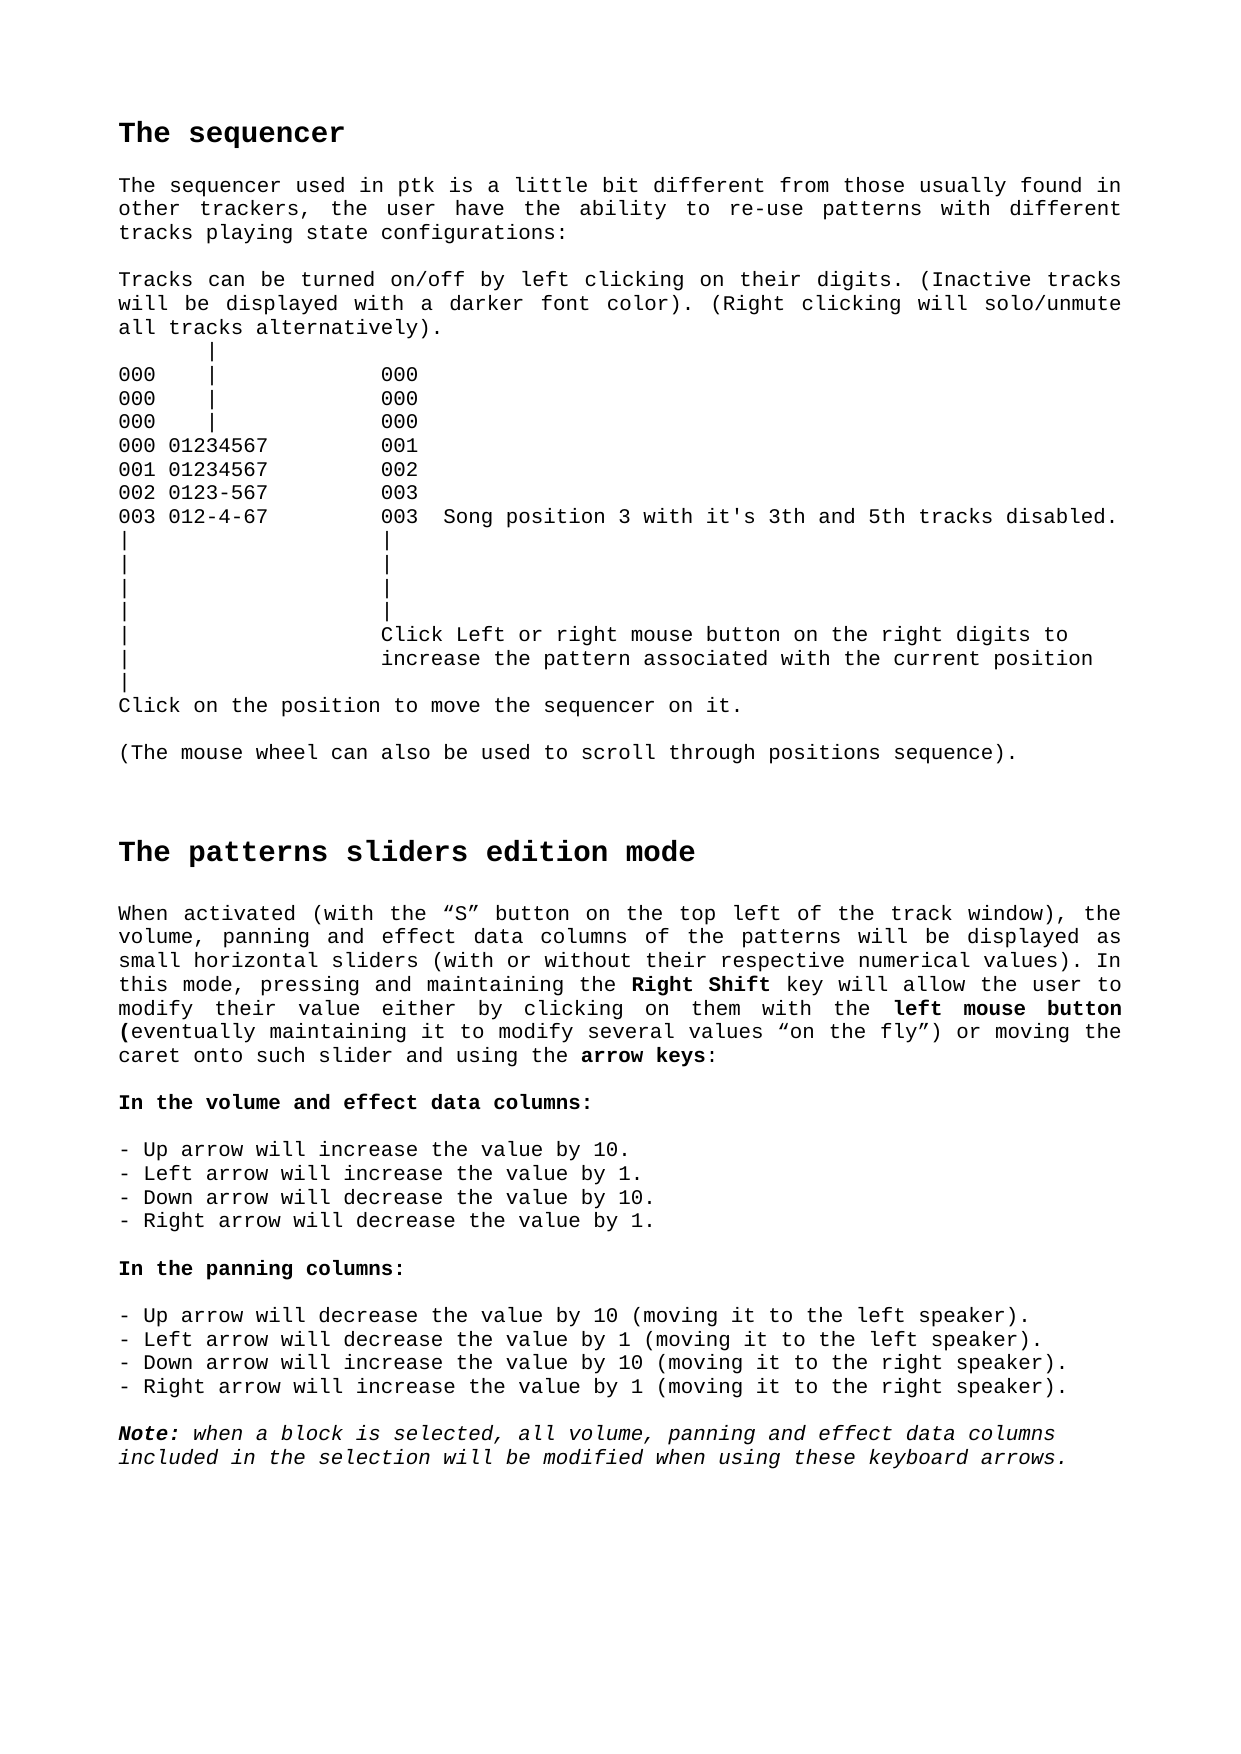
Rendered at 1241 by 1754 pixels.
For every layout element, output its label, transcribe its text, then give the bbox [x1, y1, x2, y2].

text - Down arrow will decrease the value by 10. [118, 1187, 1122, 1210]
text Tracks can be turned on/off by left clicking on their digits. (Inactive tracks will be displayed with a darker font color). (Right clicking will solo/unmute all tracks alternatively). [118, 269, 1122, 340]
text The sequencer [118, 118, 1122, 151]
text Click on the position to move the sequencer on it. [118, 695, 1122, 719]
text - Right arrow will increase the value by 1 (moving it to the right speaker). [118, 1376, 1122, 1399]
text | [118, 671, 1122, 695]
text | | [118, 529, 1122, 553]
text - Down arrow will increase the value by 10 (moving it to the right speaker). [118, 1352, 1122, 1376]
text - Right arrow will decrease the value by 1. [118, 1210, 1122, 1234]
text In the volume and effect data columns: [118, 1092, 1122, 1116]
text | [118, 340, 1122, 364]
text | increase the pattern associated with the current position [118, 648, 1122, 671]
text | Click Left or right mouse button on the right digits to [118, 624, 1122, 648]
text | | [118, 553, 1122, 577]
text - Left arrow will increase the value by 1. [118, 1163, 1122, 1187]
text When activated (with the “S” button on the top left of the track window), the volume, panning and effect data columns of the patterns will be displayed as small horizontal sliders (with or without their respective numerical values). In this mode, pressing and maintaining the Right Shift key will allow the user to modify their value either by clicking on them with the left mouse button (eventually maintaining it to modify several values “on the fly”) or moving the caret onto such slider and using the arrow keys: [118, 903, 1122, 1068]
text 002 0123-567 003 [118, 482, 1122, 506]
text 000 | 000 [118, 388, 1122, 411]
text - Up arrow will decrease the value by 10 (moving it to the left speaker). [118, 1305, 1122, 1328]
text 000 | 000 [118, 364, 1122, 388]
text | | [118, 600, 1122, 624]
text (The mouse wheel can also be used to scroll through positions sequence). [118, 742, 1122, 766]
text Note: when a block is selected, all volume, panning and effect data columns included in the selection will be modified when using these keyboard arrows. [118, 1423, 1122, 1470]
text 001 01234567 002 [118, 458, 1122, 482]
text | | [118, 577, 1122, 600]
text In the panning columns: [118, 1258, 1122, 1281]
text - Up arrow will increase the value by 10. [118, 1139, 1122, 1163]
text The sequencer used in ptk is a little bit different from those usually found in other trackers, the user have the ability to re-use patterns with different tracks playing state configurations: [118, 175, 1122, 246]
text 000 01234567 001 [118, 435, 1122, 458]
text 000 | 000 [118, 411, 1122, 435]
text The patterns sliders edition mode [118, 837, 1122, 870]
text 003 012-4-67 003 Song position 3 with it's 3th and 5th tracks disabled. [118, 506, 1122, 529]
text - Left arrow will decrease the value by 1 (moving it to the left speaker). [118, 1328, 1122, 1352]
